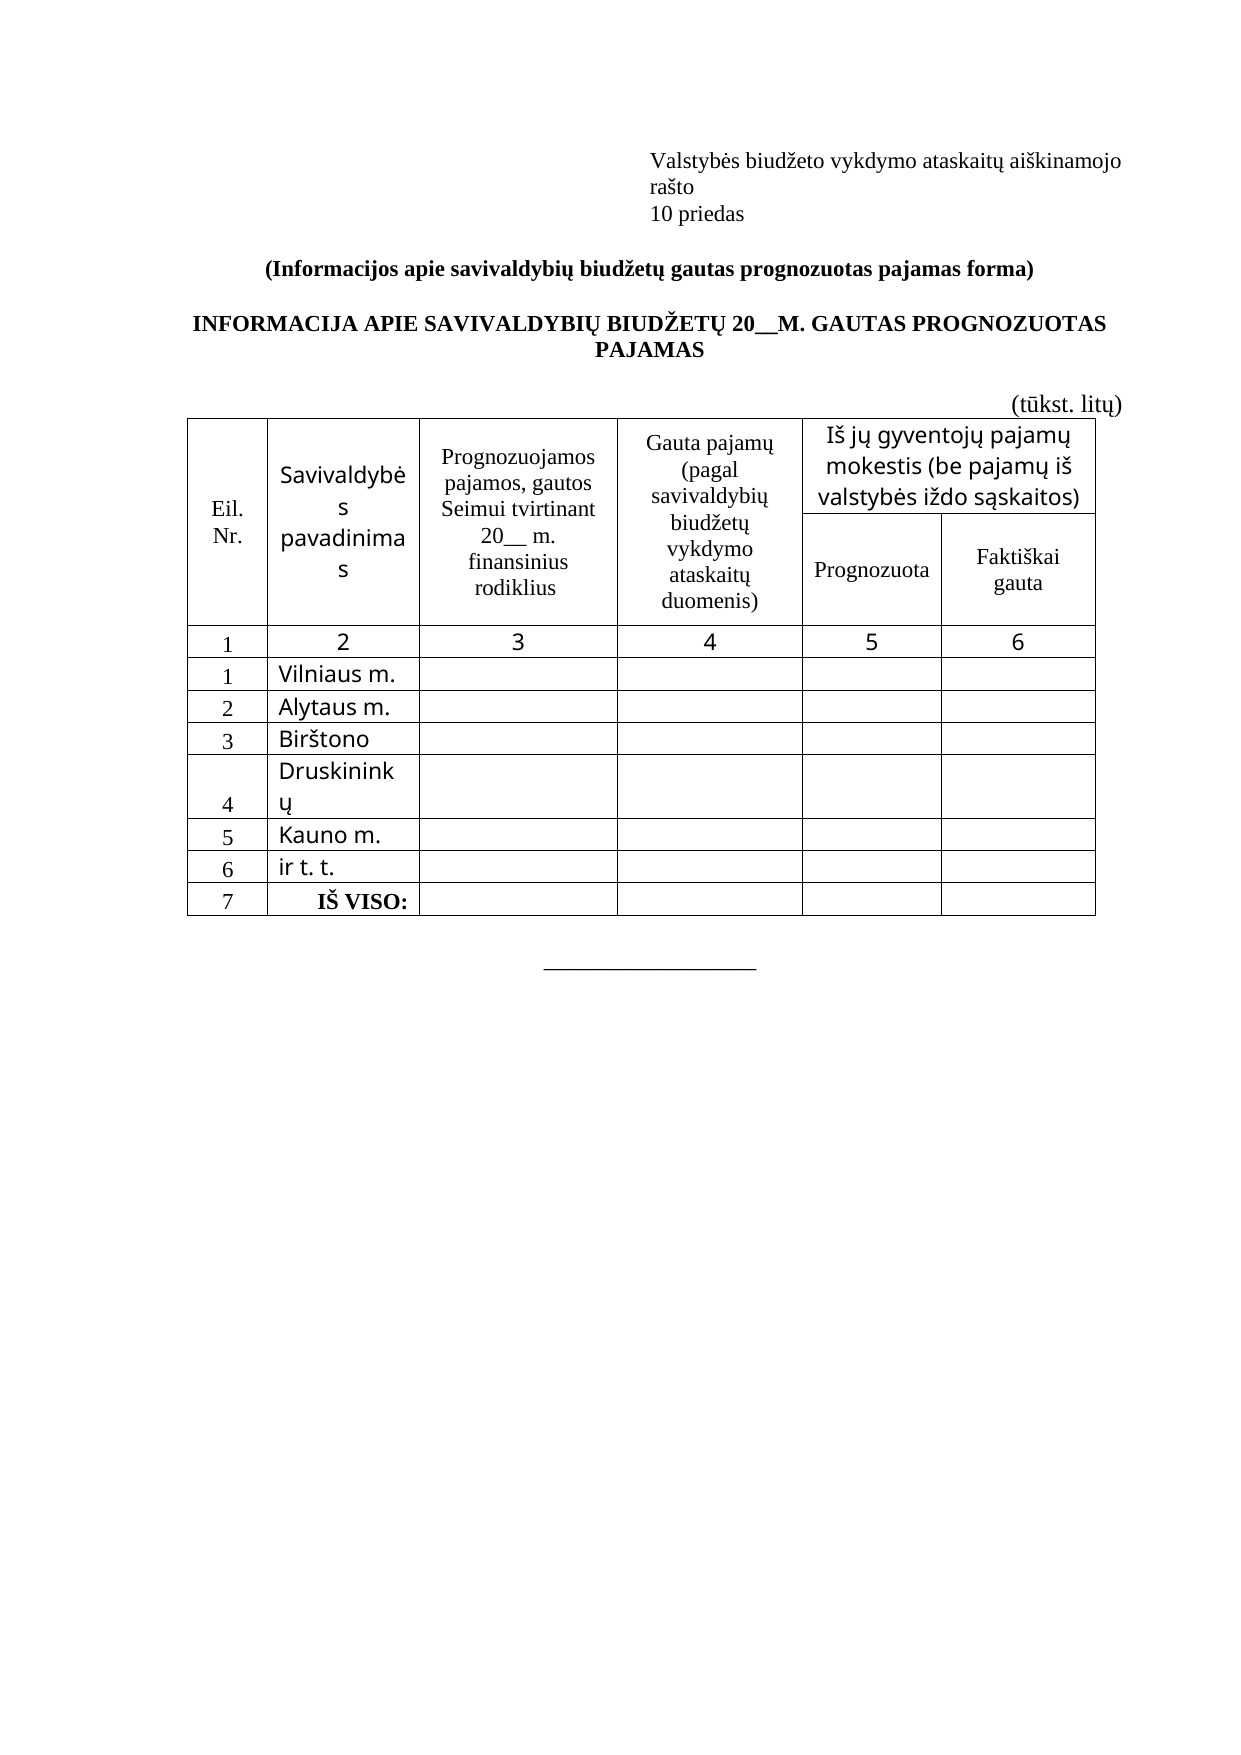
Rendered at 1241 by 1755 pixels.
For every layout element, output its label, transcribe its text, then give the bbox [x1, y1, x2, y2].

text (Informacijos apie savivaldybių biudžetų gautas prognozuotas pajamas forma) [177, 255, 1122, 281]
table_cell 2 [268, 626, 419, 657]
table_cell [942, 883, 1095, 914]
table_cell Vilniaus m. [268, 658, 419, 689]
table_header Iš jų gyventojų pajamų mokestis (be pajamų iš valstybės iždo sąskaitos) [803, 419, 1095, 512]
table_cell [803, 851, 941, 882]
text (tūkst. litų) [177, 389, 1122, 418]
table_header Savivaldybės pavadinimas [268, 419, 419, 625]
table_cell [803, 658, 941, 689]
table_cell [618, 755, 802, 818]
table_cell [420, 755, 617, 818]
table_cell Birštono [268, 723, 419, 754]
text _________________ [177, 944, 1122, 973]
table_cell [942, 691, 1095, 722]
table_cell [618, 851, 802, 882]
table_cell [420, 658, 617, 689]
table_cell [803, 755, 941, 818]
table_cell [420, 819, 617, 850]
table_cell Prognozuota [803, 514, 941, 625]
table_cell [942, 658, 1095, 689]
text Valstybės biudžeto vykdymo ataskaitų aiškinamojo rašto [649, 147, 1122, 199]
table_cell 7 [188, 883, 267, 914]
table_cell 5 [803, 626, 941, 657]
table_header Prognozuojamos pajamos, gautos Seimui tvirtinant 20__ m. finansinius rodiklius [420, 419, 617, 625]
table_cell [803, 883, 941, 914]
table_cell [618, 658, 802, 689]
table_cell [618, 883, 802, 914]
table_cell ir t. t. [268, 851, 419, 882]
table_cell [803, 819, 941, 850]
table_cell [618, 819, 802, 850]
table_cell Faktiškai gauta [942, 514, 1095, 625]
table_cell Druskininkų [268, 755, 419, 818]
table_cell [420, 883, 617, 914]
table_cell 4 [188, 755, 267, 818]
table_cell [420, 723, 617, 754]
table_header Eil. Nr. [188, 419, 267, 625]
table_cell [803, 723, 941, 754]
table_cell 3 [420, 626, 617, 657]
table_header Gauta pajamų (pagal savivaldybių biudžetų vykdymo ataskaitų duomenis) [618, 419, 802, 625]
table_cell [942, 851, 1095, 882]
table_cell [420, 691, 617, 722]
table_cell [420, 851, 617, 882]
table_cell [942, 723, 1095, 754]
table_cell 5 [188, 819, 267, 850]
table_cell 2 [188, 691, 267, 722]
text 10 priedas [649, 199, 1122, 226]
table_cell 1 [188, 658, 267, 689]
text INFORMACIJA APIE SAVIVALDYBIŲ BIUDŽETŲ 20__M. GAUTAS PROGNOZUOTAS PAJAMAS [177, 310, 1122, 362]
table_cell Kauno m. [268, 819, 419, 850]
table_cell 6 [188, 851, 267, 882]
table_cell 3 [188, 723, 267, 754]
table_cell [942, 819, 1095, 850]
table_cell [942, 755, 1095, 818]
table_cell 6 [942, 626, 1095, 657]
table_cell Alytaus m. [268, 691, 419, 722]
table_cell IŠ VISO: [268, 883, 419, 914]
table_cell 1 [188, 626, 267, 657]
table_cell 4 [618, 626, 802, 657]
table_cell [618, 691, 802, 722]
table_cell [803, 691, 941, 722]
table_cell [618, 723, 802, 754]
